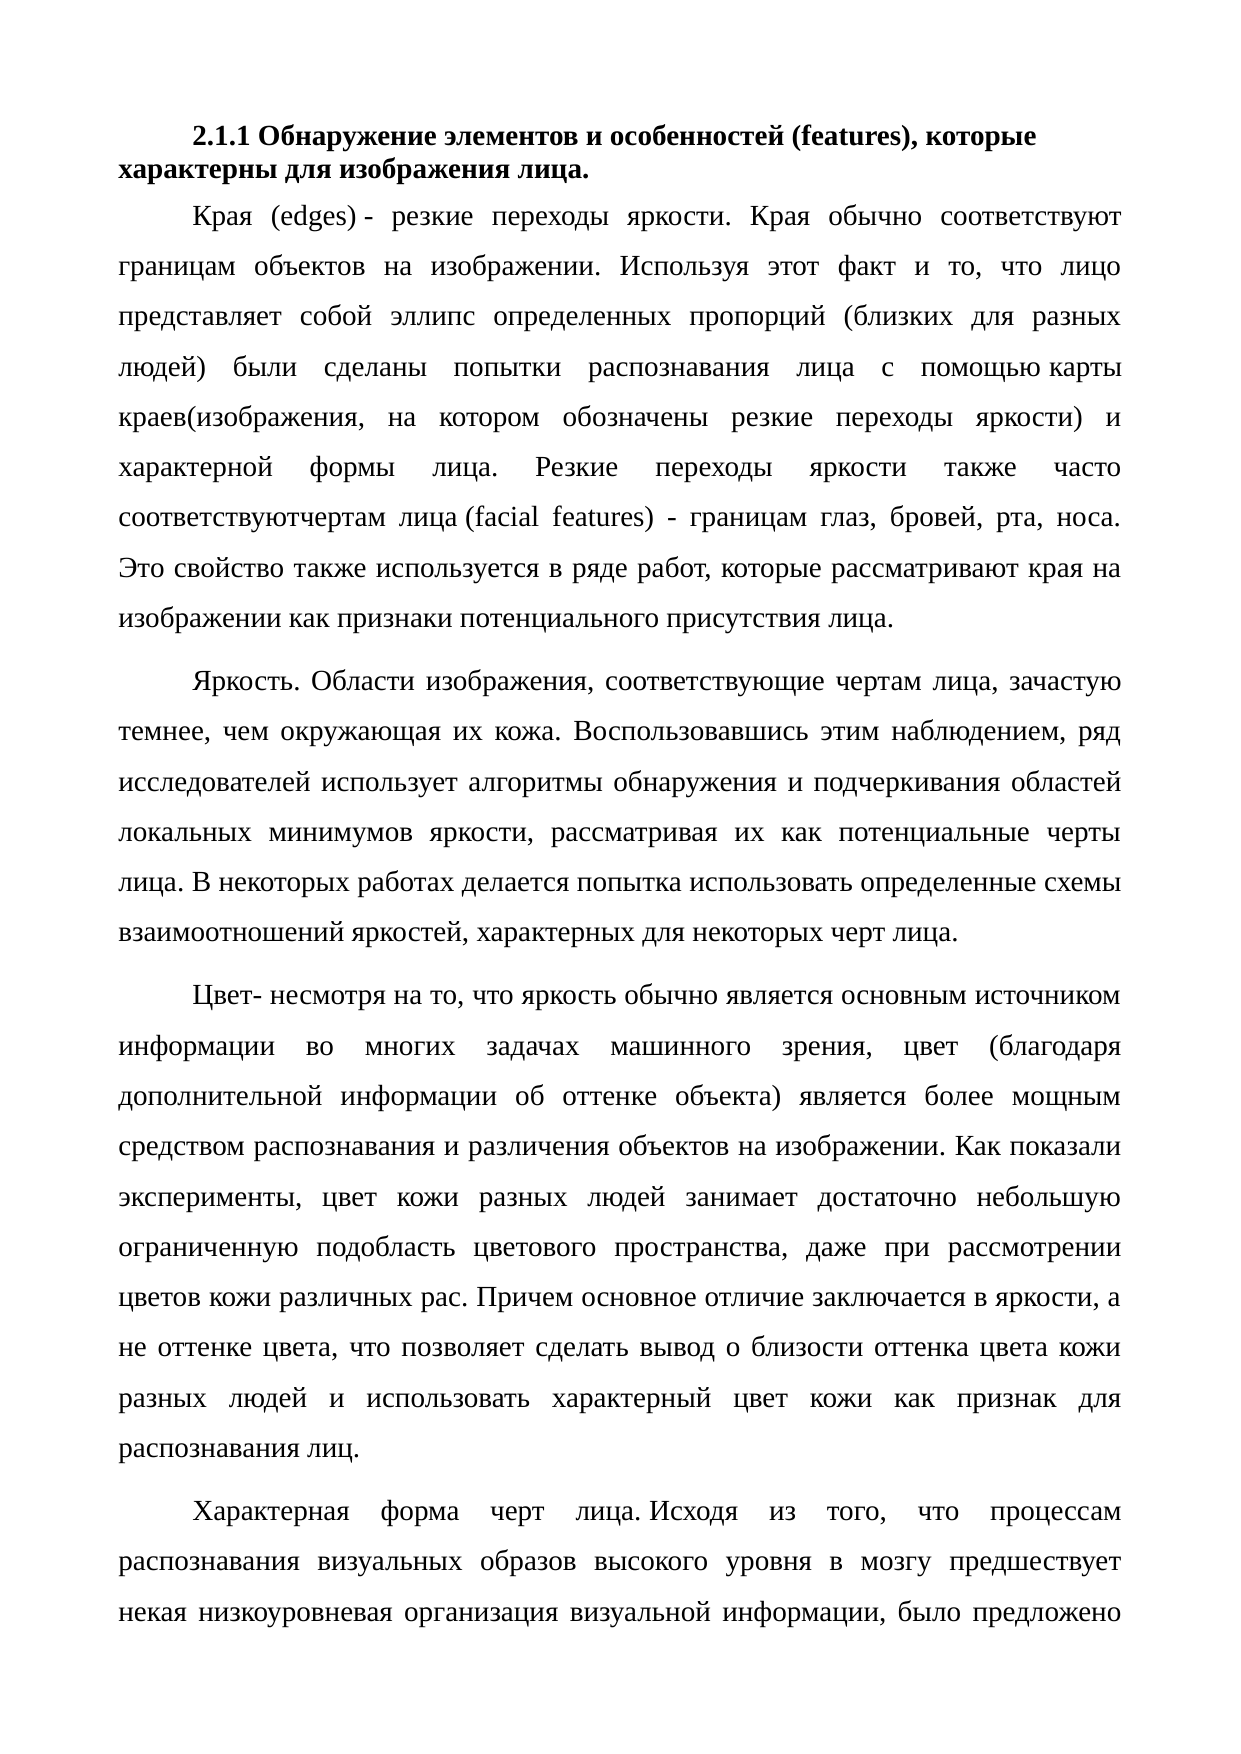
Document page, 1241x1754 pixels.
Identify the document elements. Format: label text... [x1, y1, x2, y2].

text Края (edges) - резкие переходы яркости. Края обычно соответствуют границам объектов на изображении. Используя этот факт и то, что лицо представляет собой эллипс определенных пропорций (близких для разных людей) были сделаны попытки распознавания лица с помощью карты краев(изображения, на котором обозначены резкие переходы яркости) и характерной формы лица. Резкие переходы яркости также часто соответствуютчертам лица (facial features) - границам глаз, бровей, рта, носа. Это свойство также используется в ряде работ, которые рассматривают края на изображении как признаки потенциального присутствия лица. [118, 198, 1122, 634]
subtitle 2.1.1 Обнаружение элементов и особенностей (features), которые характерны для изображения лица. [118, 118, 1122, 185]
text Цвет- несмотря на то, что яркость обычно является основным источником информации во многих задачах машинного зрения, цвет (благодаря дополнительной информации об оттенке объекта) является более мощным средством распознавания и различения объектов на изображении. Как показали эксперименты, цвет кожи разных людей занимает достаточно небольшую ограниченную подобласть цветового пространства, даже при рассмотрении цветов кожи различных рас. Причем основное отличие заключается в яркости, а не оттенке цвета, что позволяет сделать вывод о близости оттенка цвета кожи разных людей и использовать характерный цвет кожи как признак для распознавания лиц. [118, 977, 1122, 1464]
text Характерная форма черт лица. Исходя из того, что процессам распознавания визуальных образов высокого уровня в мозгу предшествует некая низкоуровневая организация визуальной информации, было предложено [118, 1493, 1122, 1627]
text Яркость. Области изображения, соответствующие чертам лица, зачастую темнее, чем окружающая их кожа. Воспользовавшись этим наблюдением, ряд исследователей использует алгоритмы обнаружения и подчеркивания областей локальных минимумов яркости, рассматривая их как потенциальные черты лица. В некоторых работах делается попытка использовать определенные схемы взаимоотношений яркостей, характерных для некоторых черт лица. [118, 663, 1122, 948]
